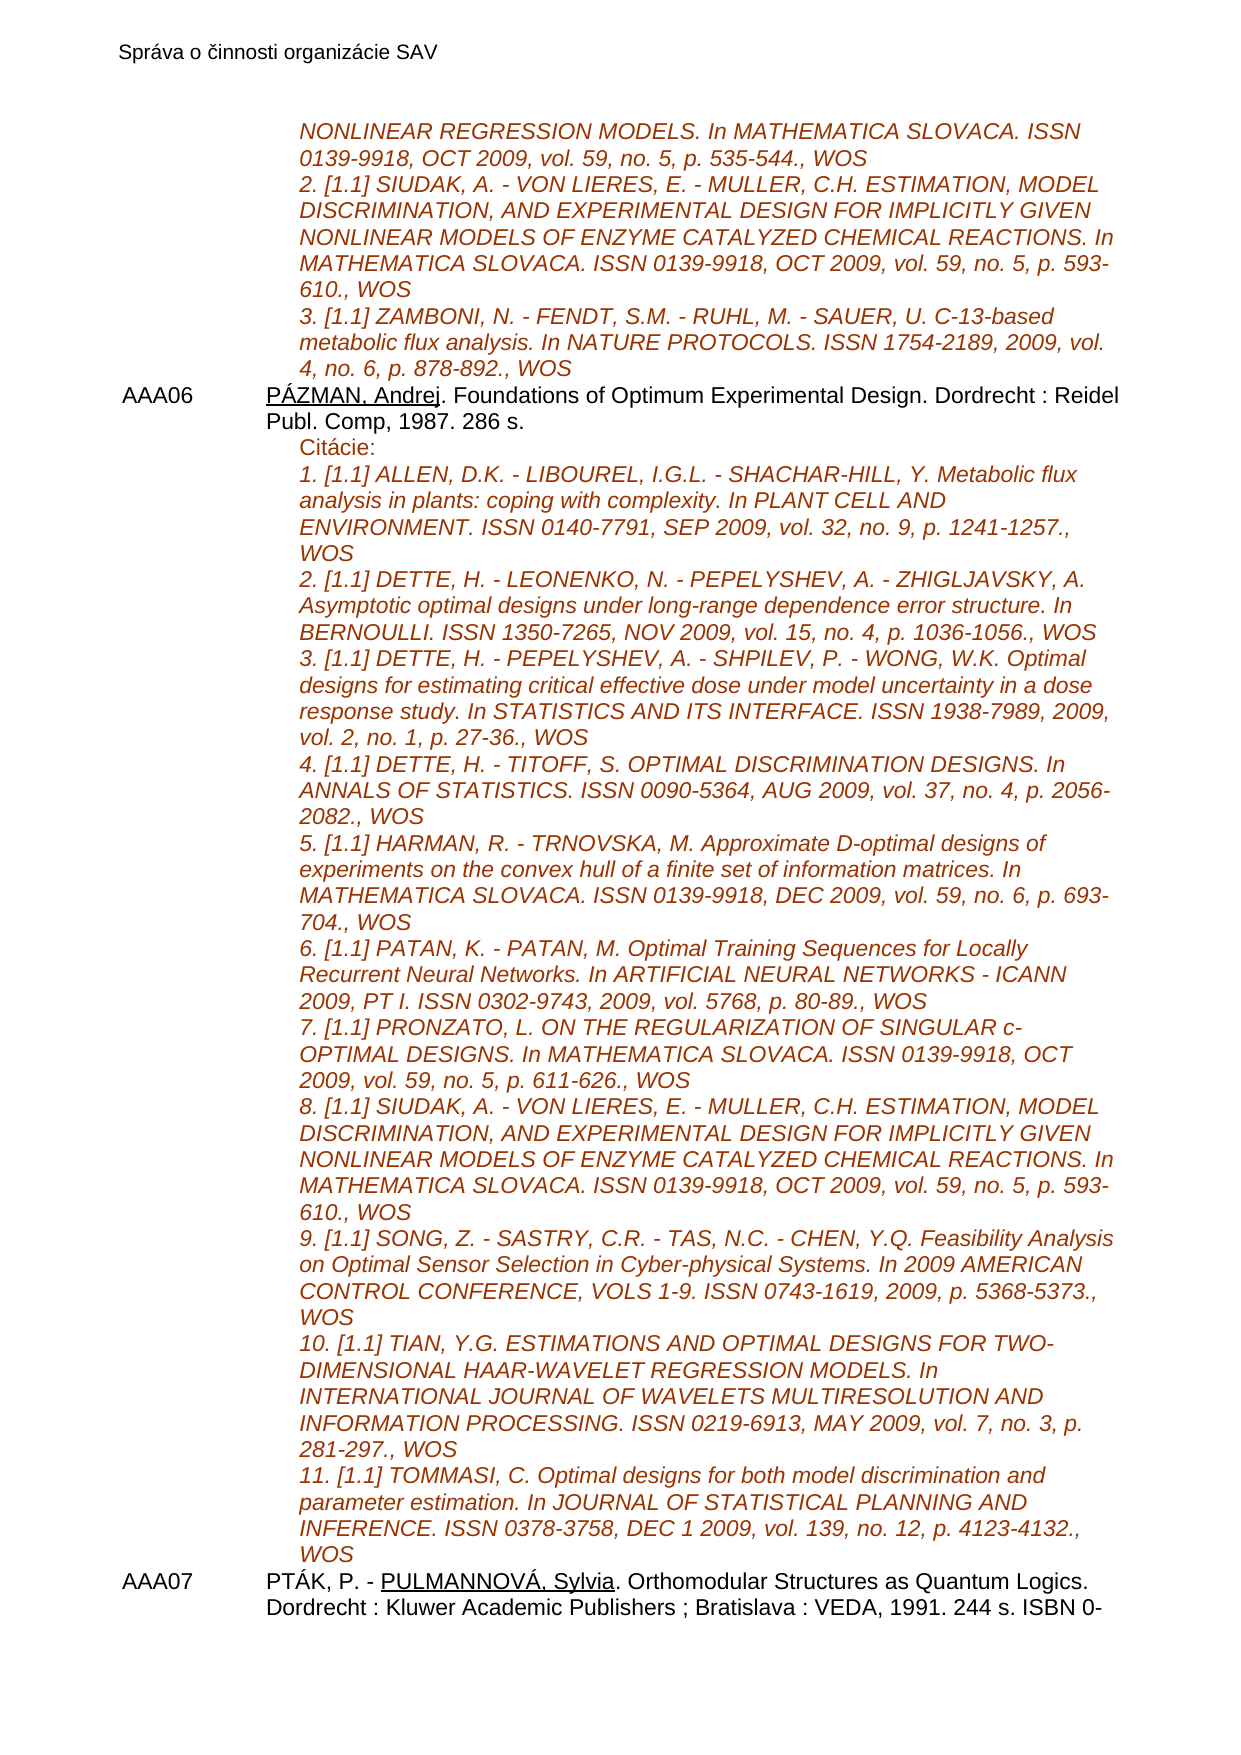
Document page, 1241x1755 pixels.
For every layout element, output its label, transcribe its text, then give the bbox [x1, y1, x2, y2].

table_cell 10. [1.1] TIAN, Y.G. ESTIMATIONS AND OPTIMAL DESIGNS FOR TWO-DIMENSIONAL HAAR-WAVELET REGRESSION MODELS. In INTERNATIONAL JOURNAL OF WAVELETS MULTIRESOLUTION AND INFORMATION PROCESSING. ISSN 0219-6913, MAY 2009, vol. 7, no. 3, p. 281-297., WOS [122, 1330, 1122, 1462]
table_cell 5. [1.1] HARMAN, R. - TRNOVSKA, M. Approximate D-optimal designs of experiments on the convex hull of a finite set of information matrices. In MATHEMATICA SLOVACA. ISSN 0139-9918, DEC 2009, vol. 59, no. 6, p. 693-704., WOS [122, 830, 1122, 935]
table_cell 11. [1.1] TOMMASI, C. Optimal designs for both model discrimination and parameter estimation. In JOURNAL OF STATISTICAL PLANNING AND INFERENCE. ISSN 0378-3758, DEC 1 2009, vol. 139, no. 12, p. 4123-4132., WOS [122, 1462, 1122, 1568]
table_cell 3. [1.1] ZAMBONI, N. - FENDT, S.M. - RUHL, M. - SAUER, U. C-13-based metabolic flux analysis. In NATURE PROTOCOLS. ISSN 1754-2189, 2009, vol. 4, no. 6, p. 878-892., WOS [122, 303, 1122, 382]
table_cell 9. [1.1] SONG, Z. - SASTRY, C.R. - TAS, N.C. - CHEN, Y.Q. Feasibility Analysis on Optimal Sensor Selection in Cyber-physical Systems. In 2009 AMERICAN CONTROL CONFERENCE, VOLS 1-9. ISSN 0743-1619, 2009, p. 5368-5373., WOS [122, 1225, 1122, 1330]
table_cell PÁZMAN, Andrej. Foundations of Optimum Experimental Design. Dordrecht : Reidel Publ. Comp, 1987. 286 s. [266, 382, 1122, 434]
table_cell 2. [1.1] DETTE, H. - LEONENKO, N. - PEPELYSHEV, A. - ZHIGLJAVSKY, A. Asymptotic optimal designs under long-range dependence error structure. In BERNOULLI. ISSN 1350-7265, NOV 2009, vol. 15, no. 4, p. 1036-1056., WOS [122, 566, 1122, 645]
table_cell 7. [1.1] PRONZATO, L. ON THE REGULARIZATION OF SINGULAR c-OPTIMAL DESIGNS. In MATHEMATICA SLOVACA. ISSN 0139-9918, OCT 2009, vol. 59, no. 5, p. 611-626., WOS [122, 1014, 1122, 1093]
table_cell Citácie: [122, 434, 1122, 461]
table_cell AAA07 [122, 1568, 266, 1620]
table_cell PTÁK, P. - PULMANNOVÁ, Sylvia. Orthomodular Structures as Quantum Logics. Dordrecht : Kluwer Academic Publishers ; Bratislava : VEDA, 1991. 244 s. ISBN 0- [266, 1568, 1122, 1620]
table_cell AAA06 [122, 382, 266, 434]
table_cell 1. [1.1] ALLEN, D.K. - LIBOUREL, I.G.L. - SHACHAR-HILL, Y. Metabolic flux analysis in plants: coping with complexity. In PLANT CELL AND ENVIRONMENT. ISSN 0140-7791, SEP 2009, vol. 32, no. 9, p. 1241-1257., WOS [122, 461, 1122, 566]
table_cell 8. [1.1] SIUDAK, A. - VON LIERES, E. - MULLER, C.H. ESTIMATION, MODEL DISCRIMINATION, AND EXPERIMENTAL DESIGN FOR IMPLICITLY GIVEN NONLINEAR MODELS OF ENZYME CATALYZED CHEMICAL REACTIONS. In MATHEMATICA SLOVACA. ISSN 0139-9918, OCT 2009, vol. 59, no. 5, p. 593-610., WOS [122, 1093, 1122, 1225]
table_cell 4. [1.1] DETTE, H. - TITOFF, S. OPTIMAL DISCRIMINATION DESIGNS. In ANNALS OF STATISTICS. ISSN 0090-5364, AUG 2009, vol. 37, no. 4, p. 2056-2082., WOS [122, 751, 1122, 830]
table_cell 3. [1.1] DETTE, H. - PEPELYSHEV, A. - SHPILEV, P. - WONG, W.K. Optimal designs for estimating critical effective dose under model uncertainty in a dose response study. In STATISTICS AND ITS INTERFACE. ISSN 1938-7989, 2009, vol. 2, no. 1, p. 27-36., WOS [122, 645, 1122, 751]
table_cell 2. [1.1] SIUDAK, A. - VON LIERES, E. - MULLER, C.H. ESTIMATION, MODEL DISCRIMINATION, AND EXPERIMENTAL DESIGN FOR IMPLICITLY GIVEN NONLINEAR MODELS OF ENZYME CATALYZED CHEMICAL REACTIONS. In MATHEMATICA SLOVACA. ISSN 0139-9918, OCT 2009, vol. 59, no. 5, p. 593-610., WOS [122, 171, 1122, 303]
table_cell NONLINEAR REGRESSION MODELS. In MATHEMATICA SLOVACA. ISSN 0139-9918, OCT 2009, vol. 59, no. 5, p. 535-544., WOS [122, 118, 1122, 171]
table_cell 6. [1.1] PATAN, K. - PATAN, M. Optimal Training Sequences for Locally Recurrent Neural Networks. In ARTIFICIAL NEURAL NETWORKS - ICANN 2009, PT I. ISSN 0302-9743, 2009, vol. 5768, p. 80-89., WOS [122, 935, 1122, 1014]
